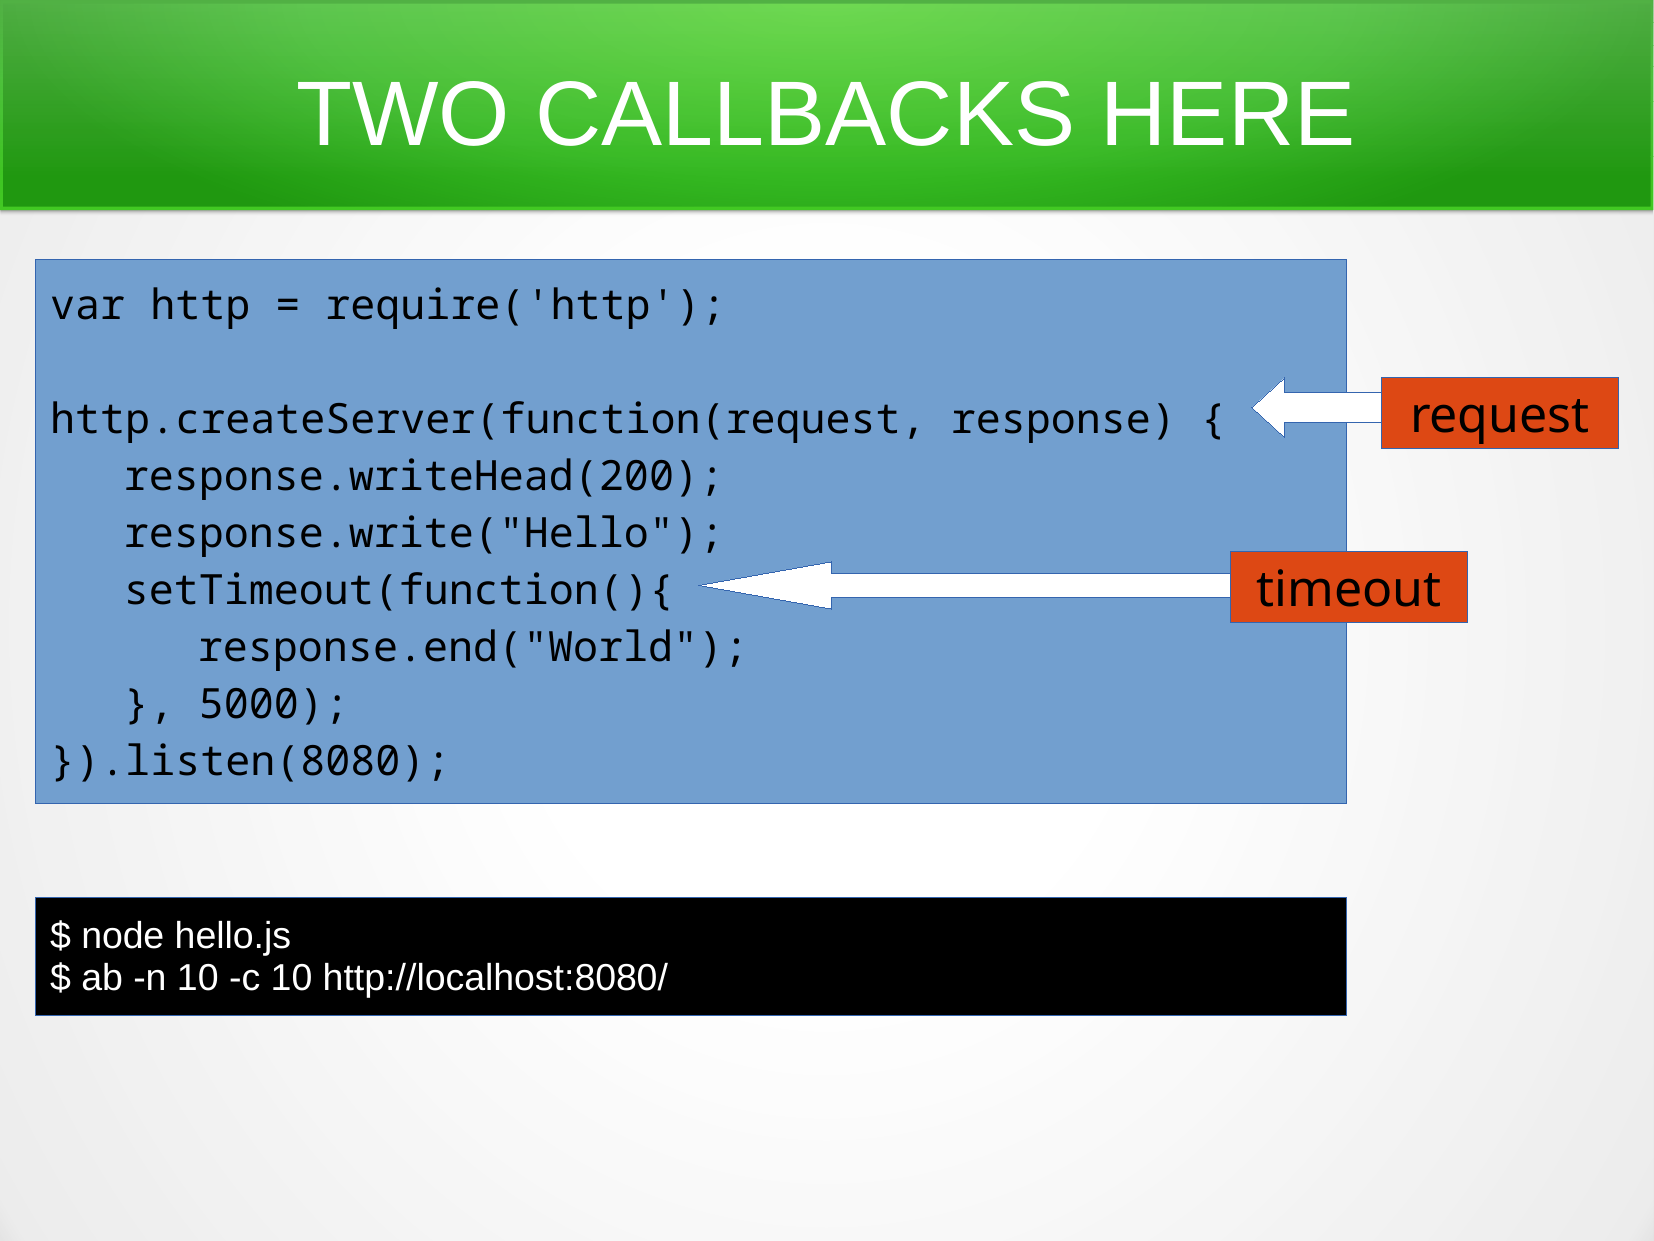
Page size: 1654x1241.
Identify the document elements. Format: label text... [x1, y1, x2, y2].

text_box [1251, 377, 1382, 438]
title TWO CALLBACKS HERE [82, 49, 1571, 179]
text_box [698, 561, 1231, 610]
text_box $ node hello.js $ ab -n 10 -c 10 http://localhost:8080/ [35, 897, 1347, 1016]
text_box timeout [1230, 551, 1468, 623]
text_box request [1381, 377, 1619, 449]
text_box var http = require('http'); http.createServer(function(request, response) { response.writeHead(200); response.write("Hello"); setTimeout(function(){ response.end("World"); }, 5000); }).listen(8080); [35, 259, 1347, 804]
